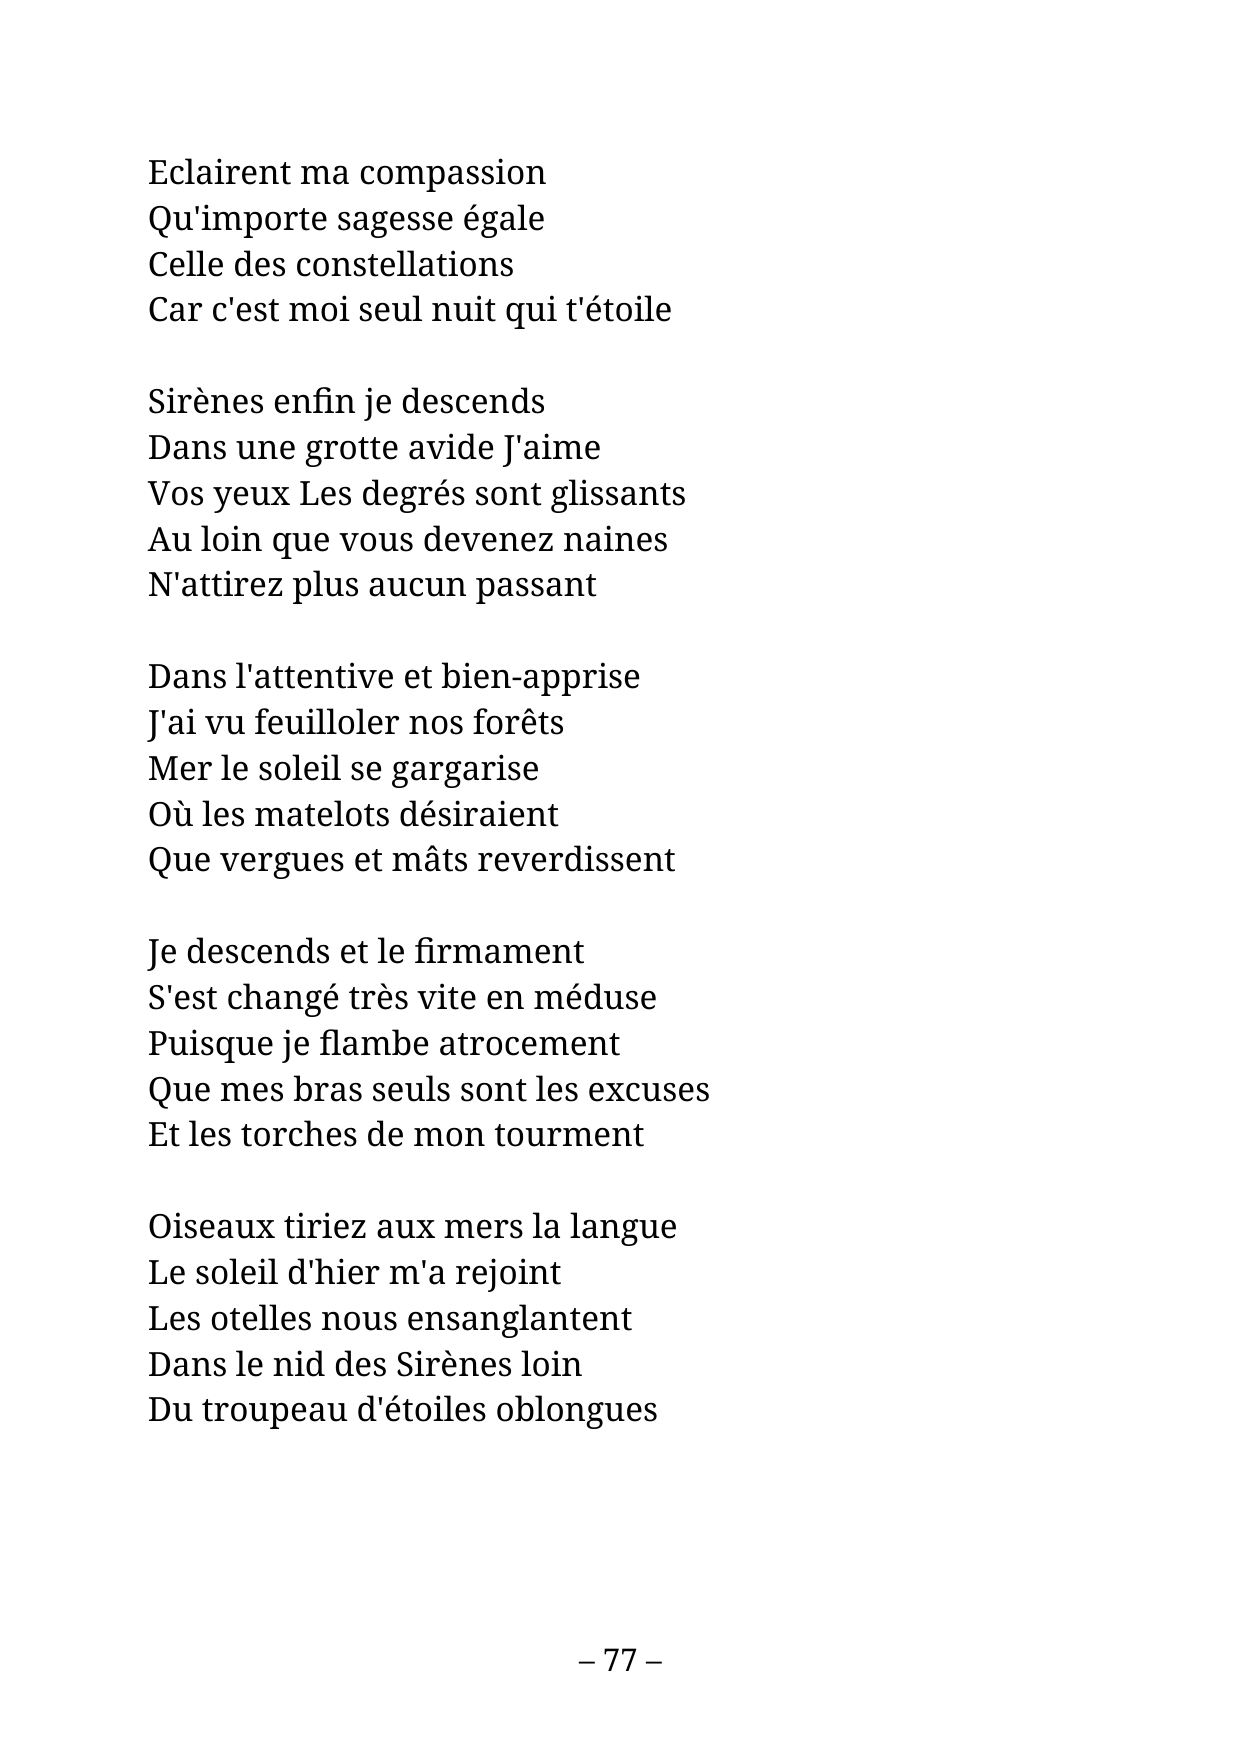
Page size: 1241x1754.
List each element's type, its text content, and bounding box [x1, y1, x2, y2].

text Eclairent ma compassion Qu'importe sagesse égale Celle des constellations Car c'est moi seul nuit qui t'étoile Sirènes enfin je descends Dans une grotte avide J'aime Vos yeux Les degrés sont glissants Au loin que vous devenez naines N'attirez plus aucun passant Dans l'attentive et bien-apprise J'ai vu feuilloler nos forêts Mer le soleil se gargarise Où les matelots désiraient Que vergues et mâts reverdissent Je descends et le firmament S'est changé très vite en méduse Puisque je flambe atrocement Que mes bras seuls sont les excuses Et les torches de mon tourment Oiseaux tiriez aux mers la langue Le soleil d'hier m'a rejoint Les otelles nous ensanglantent Dans le nid des Sirènes loin Du troupeau d'étoiles oblongues [148, 148, 1092, 1431]
